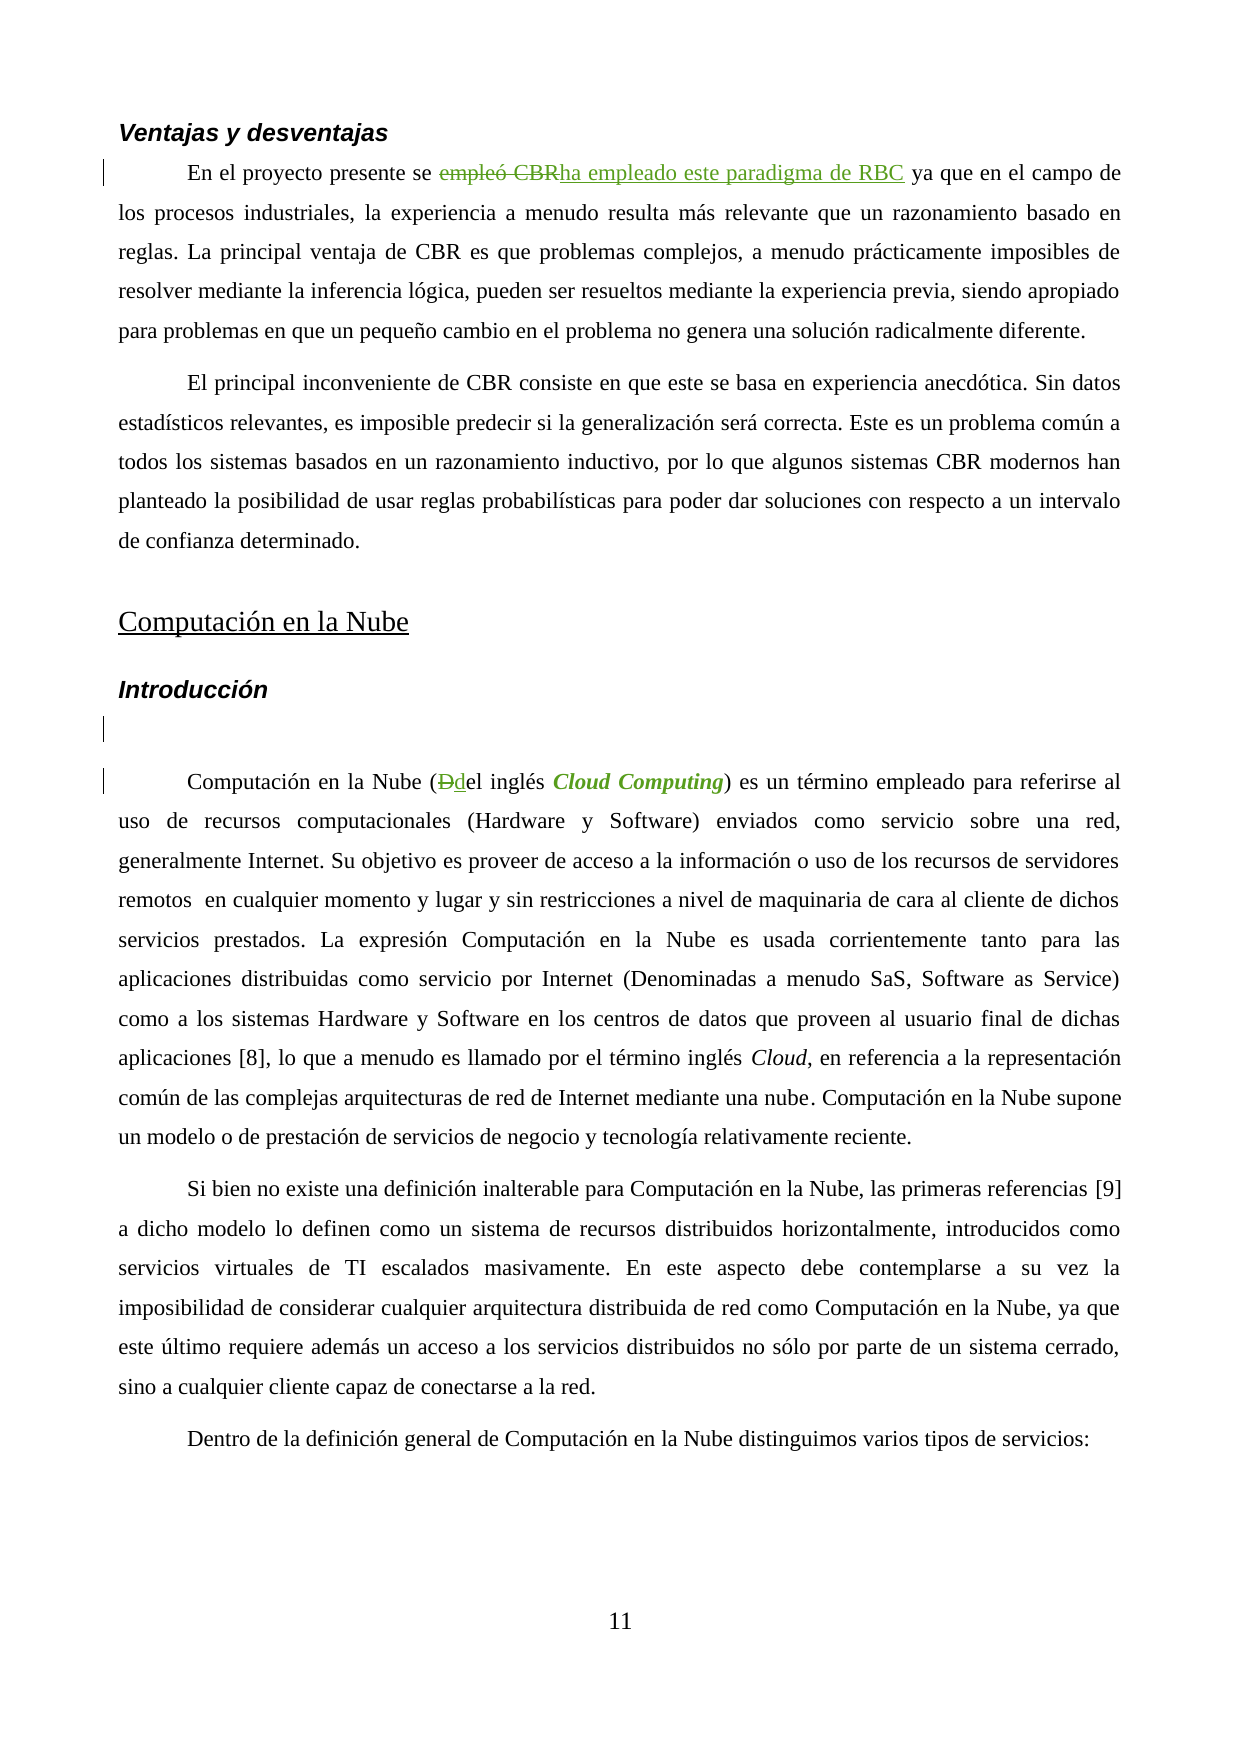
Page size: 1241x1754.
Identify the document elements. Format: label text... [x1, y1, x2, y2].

text Dentro de la definición general de Computación en la Nube distinguimos varios tipos de servicios: [118, 1425, 1122, 1451]
text Si bien no existe una definición inalterable para Computación en la Nube, las primeras referencias [9] a dicho modelo lo definen como un sistema de recursos distribuidos horizontalmente, introducidos como servicios virtuales de TI escalados masivamente. En este aspecto debe contemplarse a su vez la imposibilidad de considerar cualquier arquitectura distribuida de red como Computación en la Nube, ya que este último requiere además un acceso a los servicios distribuidos no sólo por parte de un sistema cerrado, sino a cualquier cliente capaz de conectarse a la red. [118, 1175, 1122, 1399]
text El principal inconveniente de CBR consiste en que este se basa en experiencia anecdótica. Sin datos estadísticos relevantes, es imposible predecir si la generalización será correcta. Este es un problema común a todos los sistemas basados en un razonamiento inductivo, por lo que algunos sistemas CBR modernos han planteado la posibilidad de usar reglas probabilísticas para poder dar soluciones con respecto a un intervalo de confianza determinado. [118, 369, 1122, 553]
text Computación en la Nube (del inglés Cloud Computing) es un término empleado para referirse al uso de recursos computacionales (Hardware y Software) enviados como servicio sobre una red, generalmente Internet. Su objetivo es proveer de acceso a la información o uso de los recursos de servidores remotos en cualquier momento y lugar y sin restricciones a nivel de maquinaria de cara al cliente de dichos servicios prestados. La expresión Computación en la Nube es usada corrientemente tanto para las aplicaciones distribuidas como servicio por Internet (Denominadas a menudo SaS, Software as Service) como a los sistemas Hardware y Software en los centros de datos que proveen al usuario final de dichas aplicaciones [8], lo que a menudo es llamado por el término inglés Cloud, en referencia a la representación común de las complejas arquitecturas de red de Internet mediante una nube. Computación en la Nube supone un modelo o de prestación de servicios de negocio y tecnología relativamente reciente. [118, 716, 1122, 1150]
subtitle Introducción [118, 675, 1122, 703]
subtitle Ventajas y desventajas [118, 118, 1122, 147]
text En el proyecto presente se ha empleado este paradigma de RBC ya que en el campo de los procesos industriales, la experiencia a menudo resulta más relevante que un razonamiento basado en reglas. La principal ventaja de CBR es que problemas complejos, a menudo prácticamente imposibles de resolver mediante la inferencia lógica, pueden ser resueltos mediante la experiencia previa, siendo apropiado para problemas en que un pequeño cambio en el problema no genera una solución radicalmente diferente. [118, 159, 1122, 343]
subtitle Computación en la Nube [118, 604, 1122, 637]
